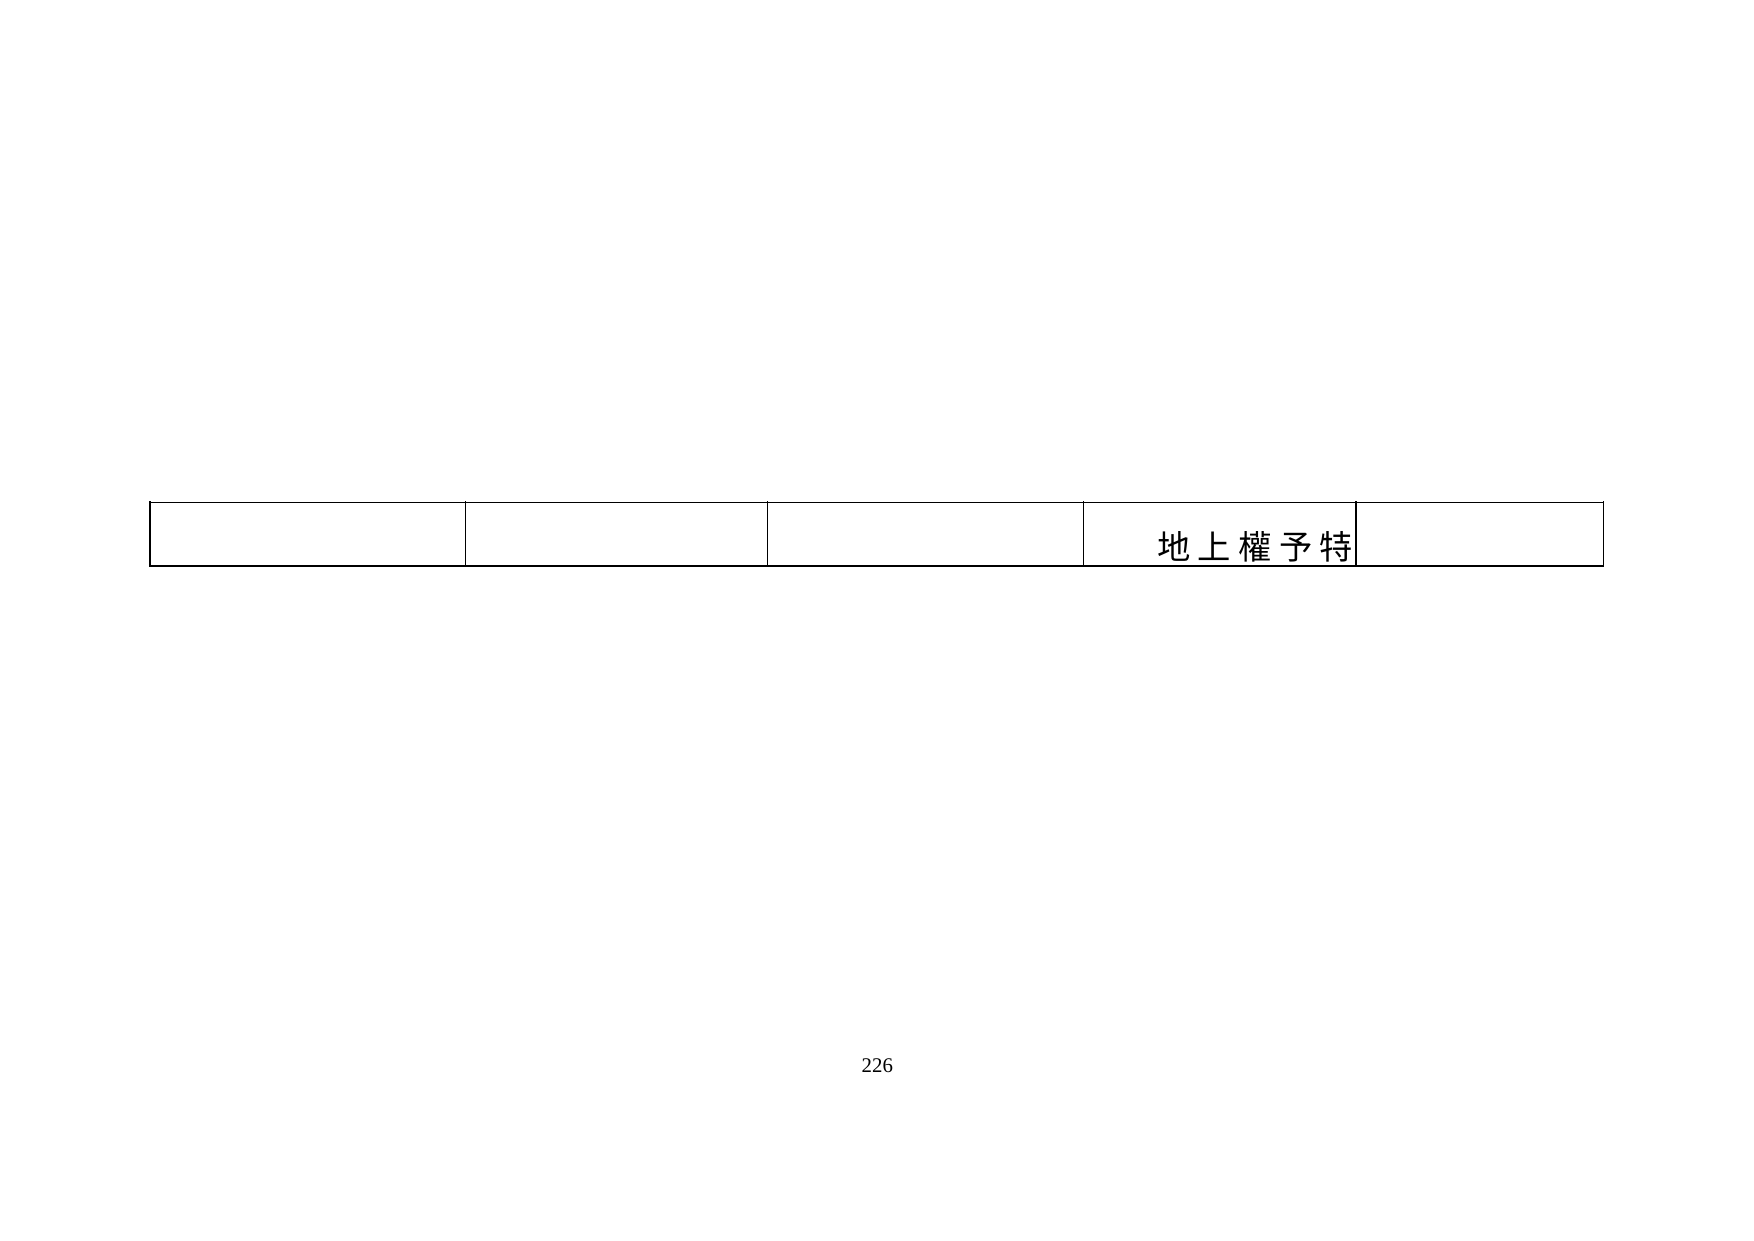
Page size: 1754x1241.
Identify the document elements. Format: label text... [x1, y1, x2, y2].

table_cell [768, 503, 1083, 565]
table_cell [151, 503, 465, 565]
table_cell [1357, 503, 1603, 565]
table_cell 地上權予特 [1084, 503, 1355, 565]
table_cell [466, 503, 767, 565]
